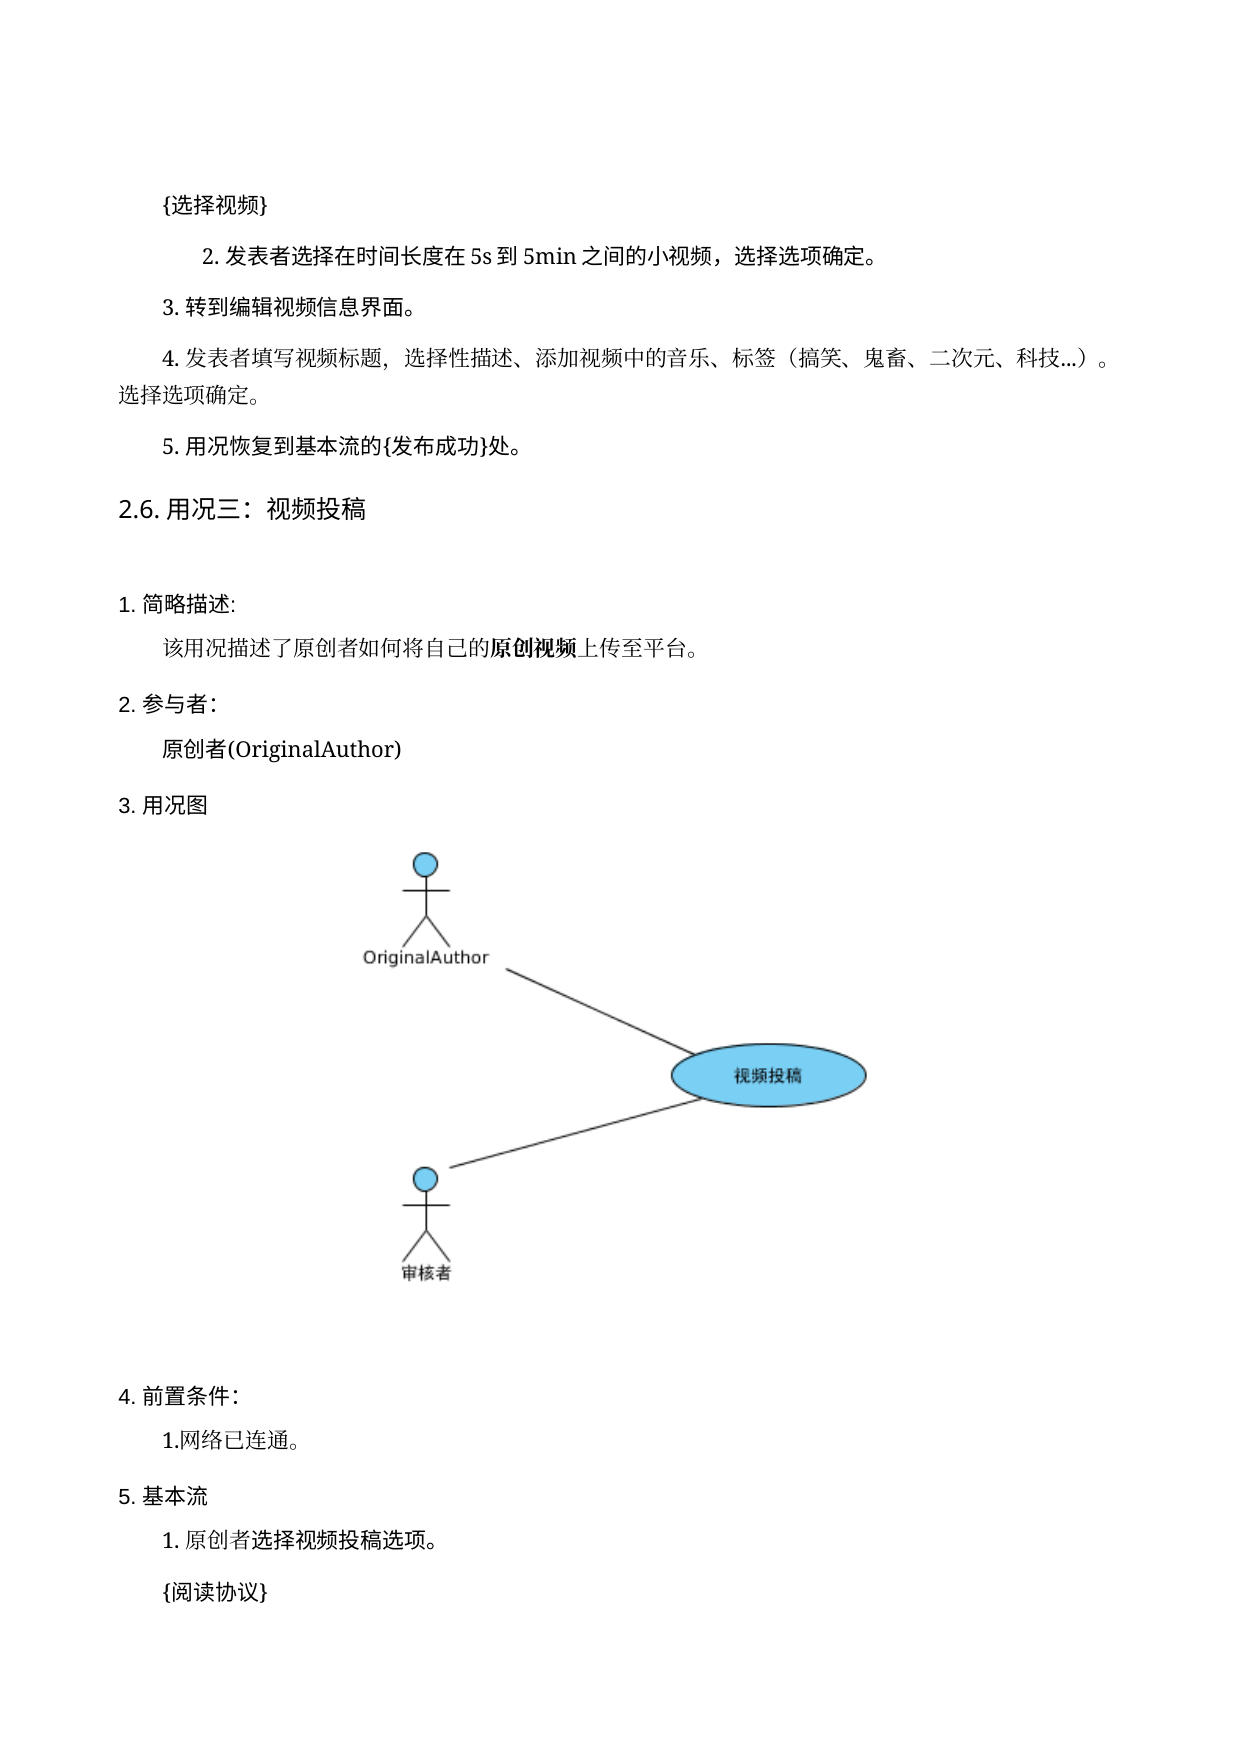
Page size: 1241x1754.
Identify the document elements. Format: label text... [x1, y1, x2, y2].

subtitle 用况图 [118, 788, 1122, 820]
text 1. 原创者选择视频投稿选项。 [118, 1523, 1122, 1555]
picture [285, 826, 956, 1319]
subtitle 用况三：视频投稿 [118, 490, 1122, 526]
subtitle 基本流 [118, 1479, 1122, 1511]
text 原创者(OriginalAuthor) [118, 732, 1122, 764]
subtitle 参与者： [118, 687, 1122, 719]
text 该用况描述了原创者如何将自己的原创视频上传至平台。 [118, 632, 1122, 663]
subtitle 前置条件： [118, 1379, 1122, 1410]
text 3. 转到编辑视频信息界面。 [118, 290, 1122, 321]
subtitle 简略描述: [118, 587, 1122, 619]
text {选择视频} [118, 188, 1122, 219]
text 1.网络已连通。 [118, 1423, 1122, 1455]
text 5. 用况恢复到基本流的{发布成功}处。 [118, 429, 1122, 461]
text 2. 发表者选择在时间长度在5s到5min之间的小视频，选择选项确定。 [118, 239, 1122, 270]
text 4. 发表者填写视频标题，选择性描述、添加视频中的音乐、标签（搞笑、鬼畜、二次元、科技...）。选择选项确定。 [118, 341, 1122, 410]
text {阅读协议} [118, 1574, 1122, 1606]
